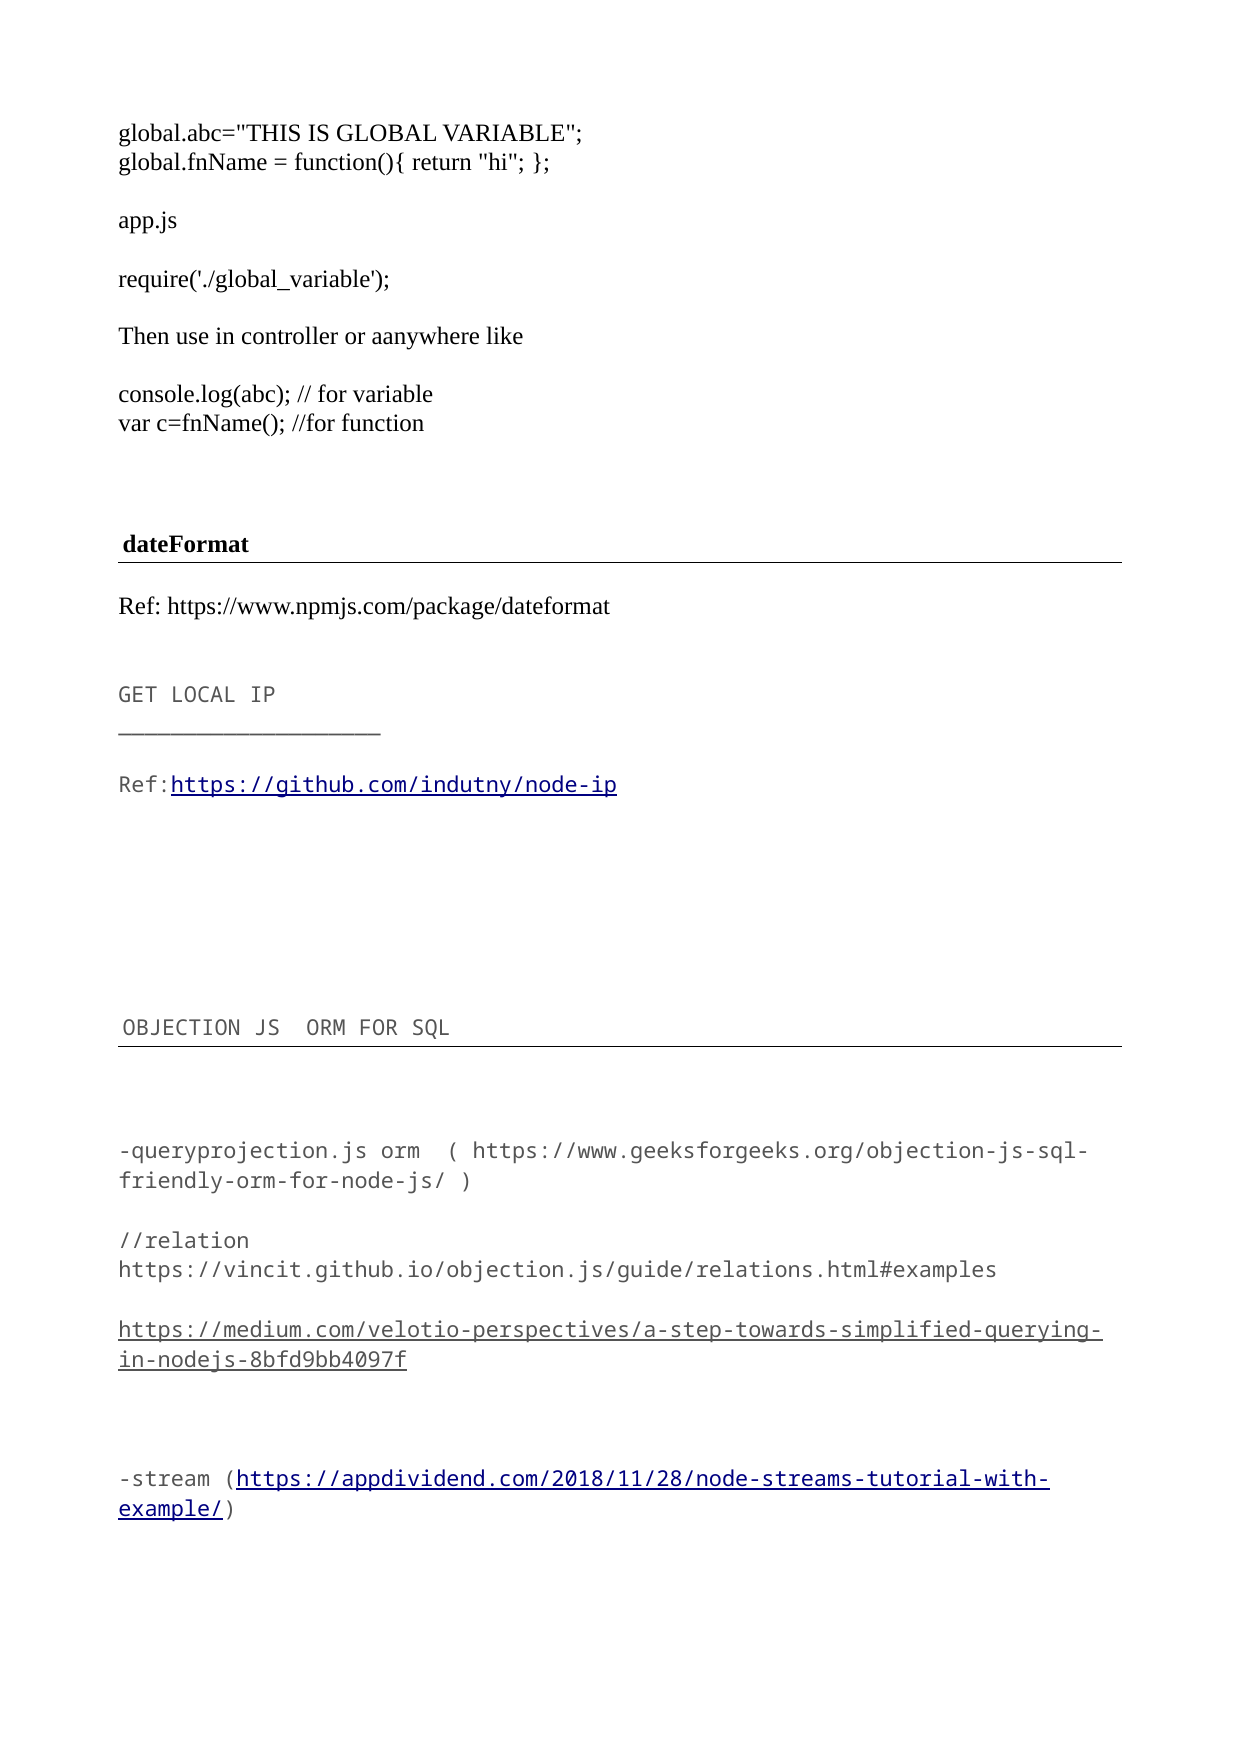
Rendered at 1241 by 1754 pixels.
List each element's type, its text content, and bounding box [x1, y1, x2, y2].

text //relation [118, 1224, 1122, 1254]
text dateFormat [118, 525, 1122, 562]
text ____________________ [118, 709, 1122, 739]
text require('./global_variable'); [118, 264, 1122, 293]
text Ref: https://www.npmjs.com/package/dateformat [118, 591, 1122, 620]
text https://medium.com/velotio-perspectives/a-step-towards-simplified-querying-in-nodejs-8bfd9bb4097f [118, 1314, 1122, 1373]
text console.log(abc); // for variable [118, 379, 1122, 408]
text -stream (https://appdividend.com/2018/11/28/node-streams-tutorial-with-example/) [118, 1463, 1122, 1522]
text app.js [118, 205, 1122, 234]
text https://vincit.github.io/objection.js/guide/relations.html#examples [118, 1254, 1122, 1284]
text -queryprojection.js orm ( https://www.geeksforgeeks.org/objection-js-sql-friendly-orm-for-node-js/ ) [118, 1135, 1122, 1195]
text OBJECTION JS ORM FOR SQL [118, 1007, 1122, 1046]
text Then use in controller or aanywhere like [118, 321, 1122, 350]
text global.fnName = function(){ return "hi"; }; [118, 147, 1122, 176]
text var c=fnName(); //for function [118, 408, 1122, 436]
text GET LOCAL IP [118, 679, 1122, 709]
text global.abc="THIS IS GLOBAL VARIABLE"; [118, 118, 1122, 147]
text Ref:https://github.com/indutny/node-ip [118, 769, 1122, 799]
